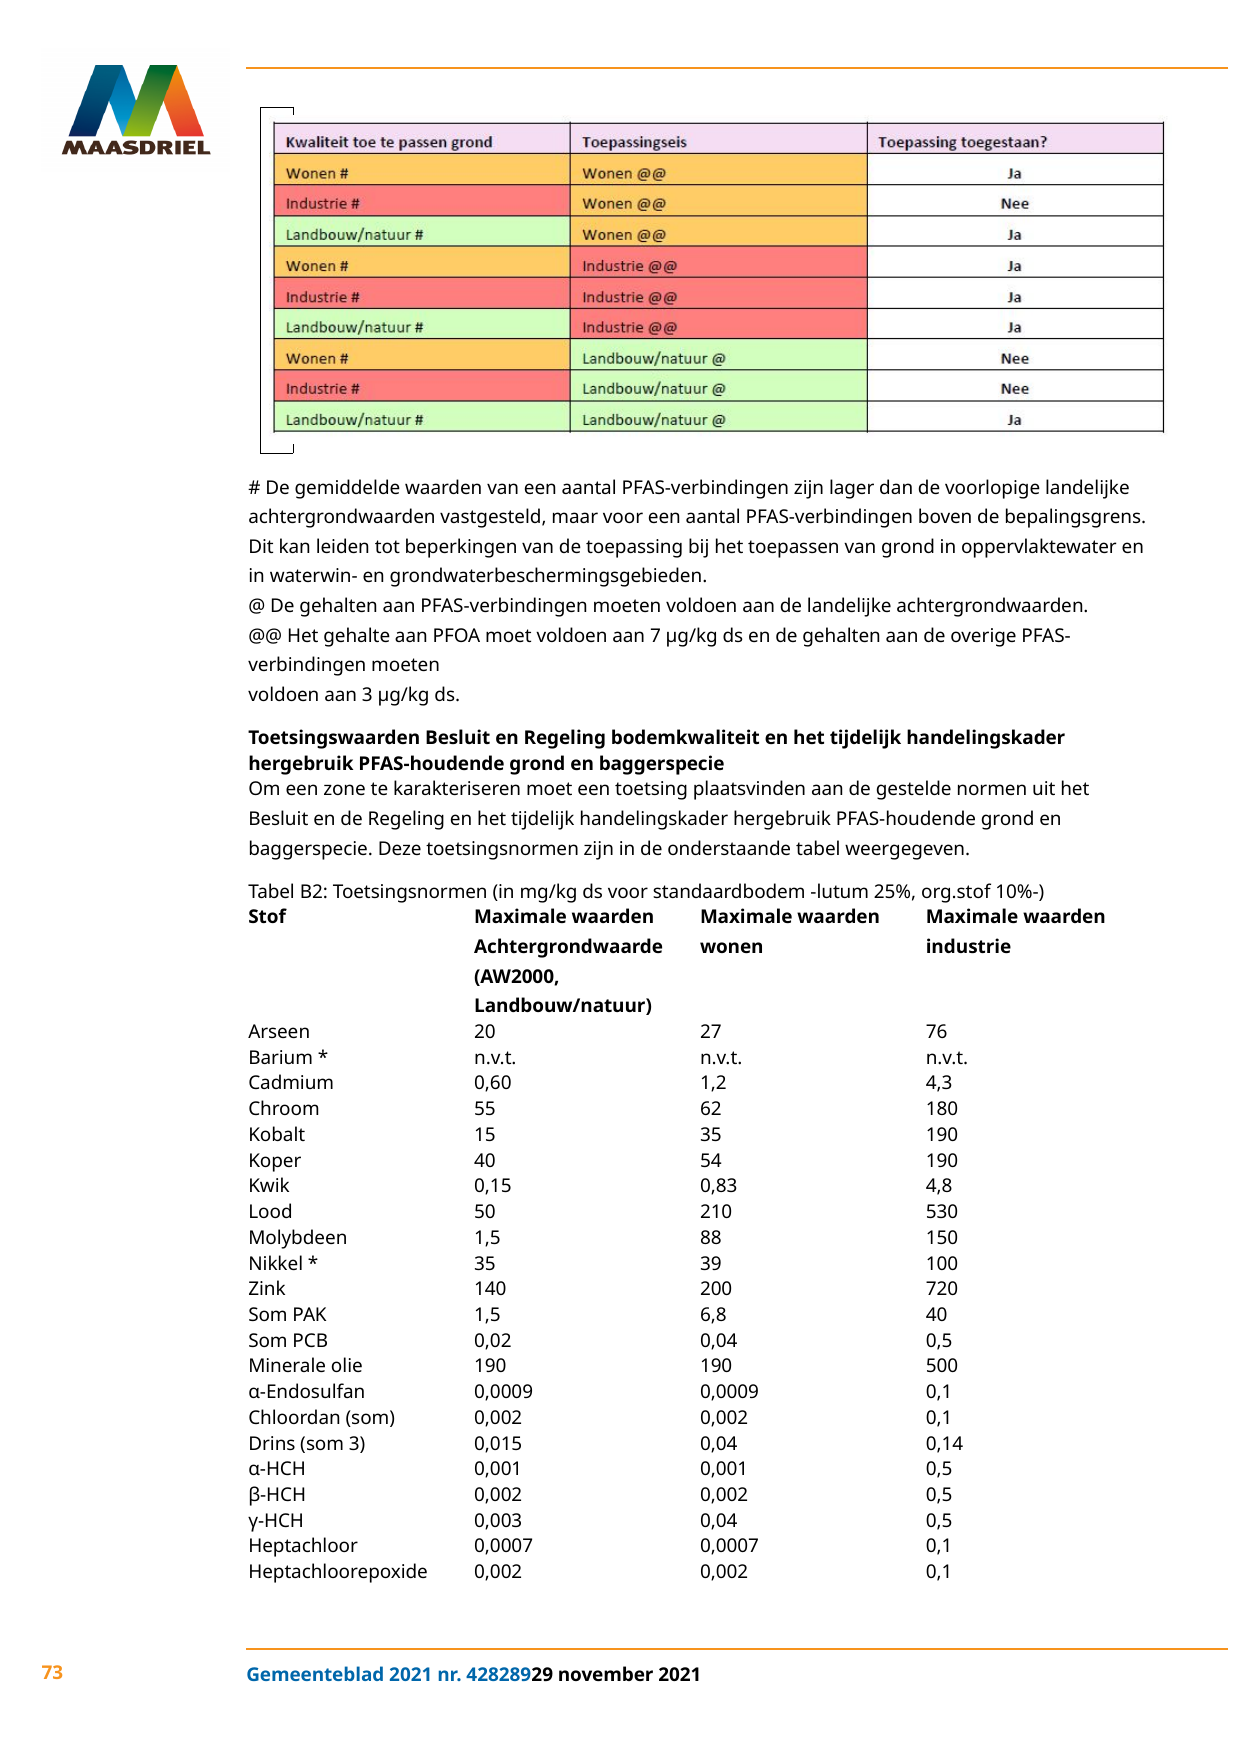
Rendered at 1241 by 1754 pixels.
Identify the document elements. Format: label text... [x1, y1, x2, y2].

table_cell 0,002 [700, 1404, 926, 1430]
table_cell 0,002 [700, 1481, 926, 1507]
table_cell 150 [926, 1224, 1152, 1250]
table_cell 54 [700, 1147, 926, 1172]
table_cell α-Endosulfan [248, 1378, 474, 1404]
table_cell n.v.t. [700, 1044, 926, 1069]
table_cell 200 [700, 1275, 926, 1301]
table_cell 0,002 [474, 1559, 700, 1584]
table_cell 0,1 [926, 1559, 1152, 1584]
table_cell 0,14 [926, 1430, 1152, 1456]
table_cell 0,003 [474, 1507, 700, 1533]
table_cell 190 [926, 1121, 1152, 1147]
table_cell 100 [926, 1250, 1152, 1275]
table_header Maximale waarden wonen [700, 904, 926, 1018]
table_cell γ-HCH [248, 1507, 474, 1533]
table_cell 0,5 [926, 1327, 1152, 1353]
table_cell 0,001 [700, 1456, 926, 1481]
table_cell 1,5 [474, 1224, 700, 1250]
table_cell 0,02 [474, 1327, 700, 1353]
table_cell Chroom [248, 1095, 474, 1121]
table_cell 20 [474, 1018, 700, 1044]
picture [268, 115, 1173, 444]
table_cell Cadmium [248, 1070, 474, 1095]
table_cell 62 [700, 1095, 926, 1121]
table_cell 0,001 [474, 1456, 700, 1481]
table_cell 15 [474, 1121, 700, 1147]
table_cell 35 [474, 1250, 700, 1275]
text @ De gehalten aan PFAS-verbindingen moeten voldoen aan de landelijke achtergrondwaarden. [248, 592, 1152, 618]
table_cell 4,3 [926, 1070, 1152, 1095]
table_cell 190 [474, 1353, 700, 1378]
table_cell α-HCH [248, 1456, 474, 1481]
table_cell Lood [248, 1198, 474, 1224]
picture [41, 47, 231, 172]
text voldoen aan 3 μg/kg ds. [248, 681, 1152, 707]
table_cell 530 [926, 1198, 1152, 1224]
table_cell 0,60 [474, 1070, 700, 1095]
table_cell 0,0007 [474, 1533, 700, 1558]
table_cell Chloordan (som) [248, 1404, 474, 1430]
table_cell 0,04 [700, 1327, 926, 1353]
table_cell 720 [926, 1275, 1152, 1301]
table_cell 40 [926, 1301, 1152, 1327]
table_cell 190 [700, 1353, 926, 1378]
table_cell 0,83 [700, 1173, 926, 1198]
table_cell 0,002 [474, 1481, 700, 1507]
table_cell Kobalt [248, 1121, 474, 1147]
table_cell 0,002 [474, 1404, 700, 1430]
table_cell Som PAK [248, 1301, 474, 1327]
table_cell 180 [926, 1095, 1152, 1121]
table_cell Kwik [248, 1173, 474, 1198]
table_cell 0,0009 [474, 1378, 700, 1404]
table_cell 27 [700, 1018, 926, 1044]
table_cell 1,2 [700, 1070, 926, 1095]
table_cell n.v.t. [474, 1044, 700, 1069]
table_cell 500 [926, 1353, 1152, 1378]
table_cell 76 [926, 1018, 1152, 1044]
table_cell 0,1 [926, 1404, 1152, 1430]
table_cell Heptachloor [248, 1533, 474, 1558]
table_cell 210 [700, 1198, 926, 1224]
table_cell 0,04 [700, 1430, 926, 1456]
table_header Maximale waarden Achtergrondwaarde (AW2000, Landbouw/natuur) [474, 904, 700, 1018]
table_cell 0,15 [474, 1173, 700, 1198]
table_cell 0,1 [926, 1533, 1152, 1558]
table_cell 140 [474, 1275, 700, 1301]
text # De gemiddelde waarden van een aantal PFAS-verbindingen zijn lager dan de voorlopige landelijke achtergrondwaarden vastgesteld, maar voor een aantal PFAS-verbindingen boven de bepalingsgrens. Dit kan leiden tot beperkingen van de toepassing bij het toepassen van grond in oppervlaktewater en in waterwin- en grondwaterbeschermingsgebieden. [248, 474, 1152, 588]
table_cell Drins (som 3) [248, 1430, 474, 1456]
table_cell Koper [248, 1147, 474, 1172]
table_cell Minerale olie [248, 1353, 474, 1378]
table_cell 55 [474, 1095, 700, 1121]
table_cell β-HCH [248, 1481, 474, 1507]
table_cell 0,0007 [700, 1533, 926, 1558]
table_header Maximale waarden industrie [926, 904, 1152, 1018]
table_cell Som PCB [248, 1327, 474, 1353]
table_cell 35 [700, 1121, 926, 1147]
table_cell 0,5 [926, 1507, 1152, 1533]
text Om een zone te karakteriseren moet een toetsing plaatsvinden aan de gestelde normen uit het Besluit en de Regeling en het tijdelijk handelingskader hergebruik PFAS-houdende grond en baggerspecie. Deze toetsingsnormen zijn in de onderstaande tabel weergegeven. [248, 776, 1152, 860]
table_cell 50 [474, 1198, 700, 1224]
table_cell 4,8 [926, 1173, 1152, 1198]
table_cell 0,015 [474, 1430, 700, 1456]
text Toetsingswaarden Besluit en Regeling bodemkwaliteit en het tijdelijk handelingskader hergebruik PFAS-houdende grond en baggerspecie [248, 724, 1152, 776]
table_header Stof [248, 904, 474, 1018]
table_cell Molybdeen [248, 1224, 474, 1250]
table_cell 6,8 [700, 1301, 926, 1327]
table_cell 190 [926, 1147, 1152, 1172]
table_cell Barium * [248, 1044, 474, 1069]
table_cell Zink [248, 1275, 474, 1301]
text Tabel B2: Toetsingsnormen (in mg/kg ds voor standaardbodem -lutum 25%, org.stof 10%-) [248, 878, 1152, 903]
table_cell Heptachloorepoxide [248, 1559, 474, 1584]
table_cell 0,0009 [700, 1378, 926, 1404]
table_cell 0,5 [926, 1456, 1152, 1481]
table_cell 0,002 [700, 1559, 926, 1584]
table_cell 40 [474, 1147, 700, 1172]
table_cell 0,04 [700, 1507, 926, 1533]
table_cell 0,5 [926, 1481, 1152, 1507]
table_cell 88 [700, 1224, 926, 1250]
table_cell Nikkel * [248, 1250, 474, 1275]
table_cell 39 [700, 1250, 926, 1275]
table_cell 1,5 [474, 1301, 700, 1327]
table_cell 0,1 [926, 1378, 1152, 1404]
table_cell n.v.t. [926, 1044, 1152, 1069]
table_cell Arseen [248, 1018, 474, 1044]
text @@ Het gehalte aan PFOA moet voldoen aan 7 μg/kg ds en de gehalten aan de overige PFAS-verbindingen moeten [248, 622, 1152, 677]
